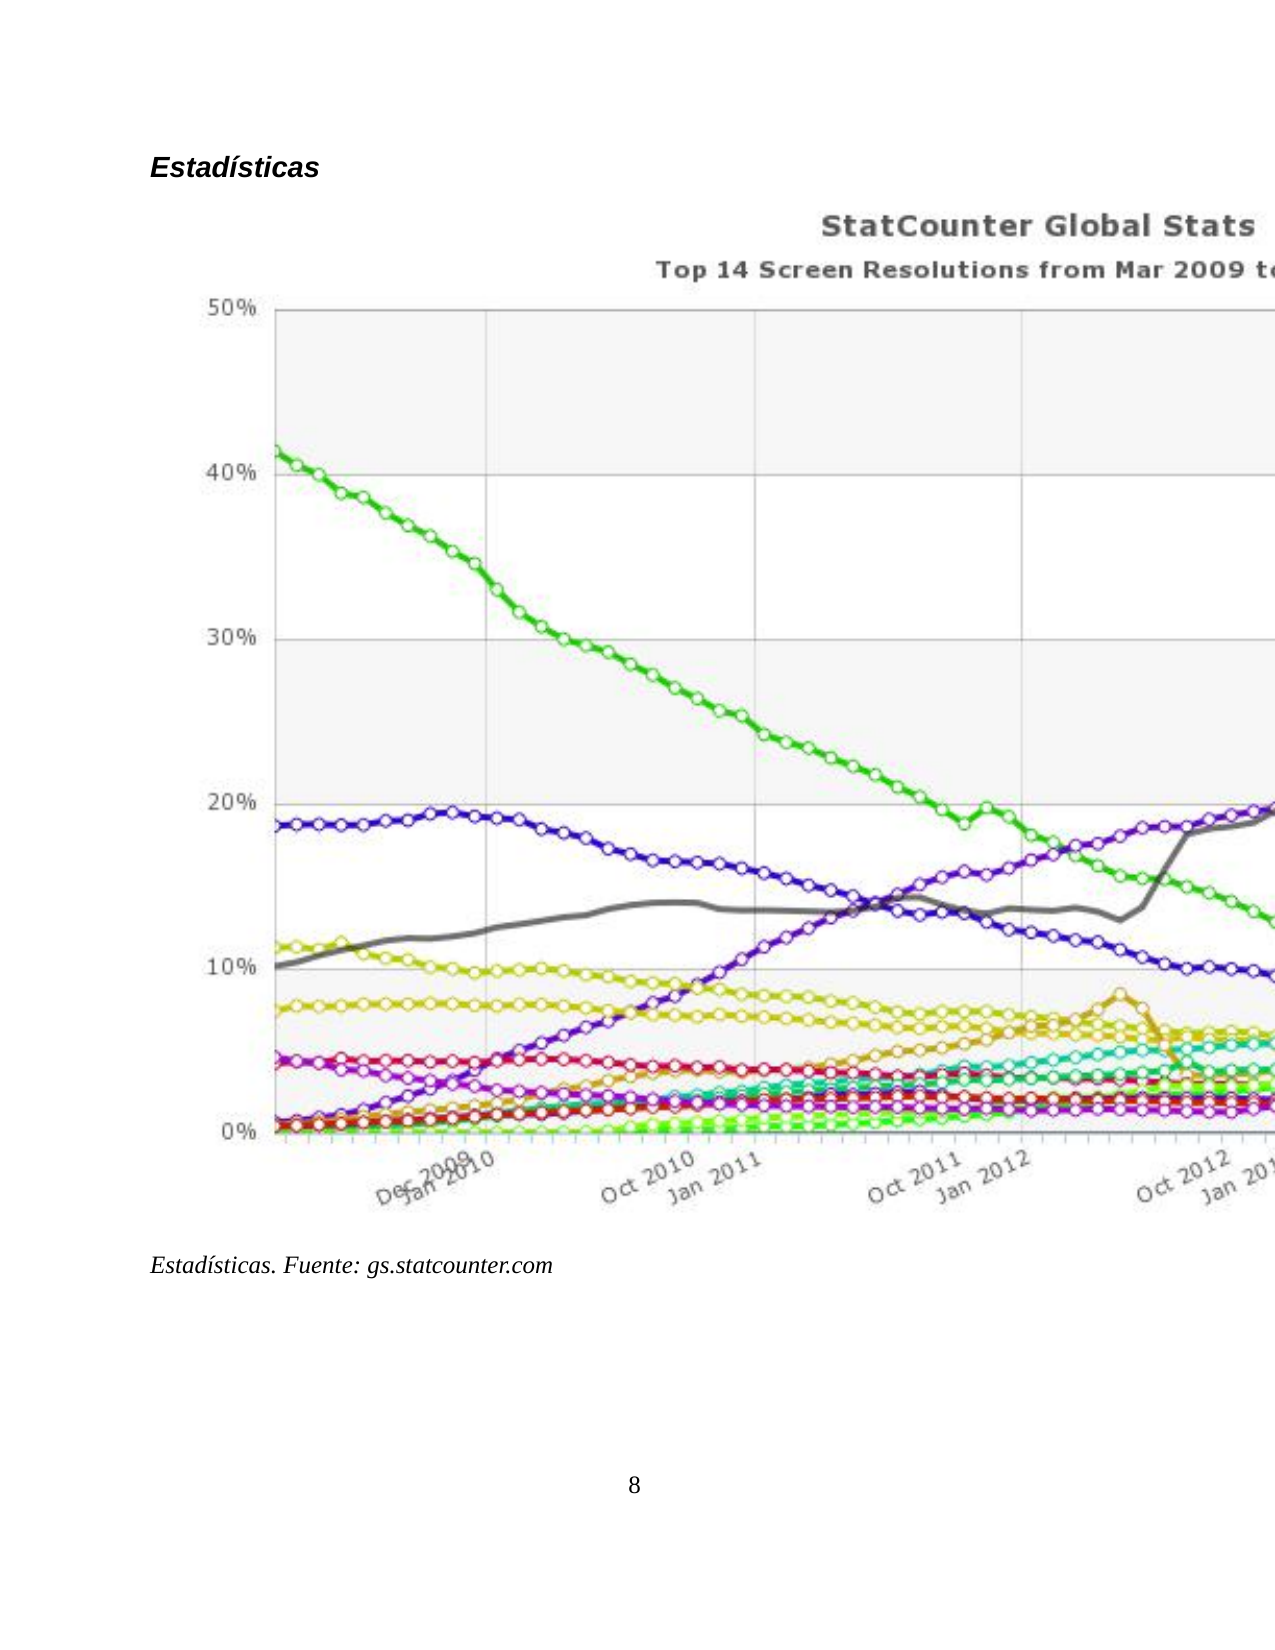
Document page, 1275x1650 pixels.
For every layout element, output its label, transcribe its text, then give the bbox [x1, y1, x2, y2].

text Estadísticas. Fuente: gs.statcounter.com [150, 1250, 1125, 1279]
picture [150, 196, 1275, 1238]
subtitle Estadísticas [150, 150, 1125, 183]
